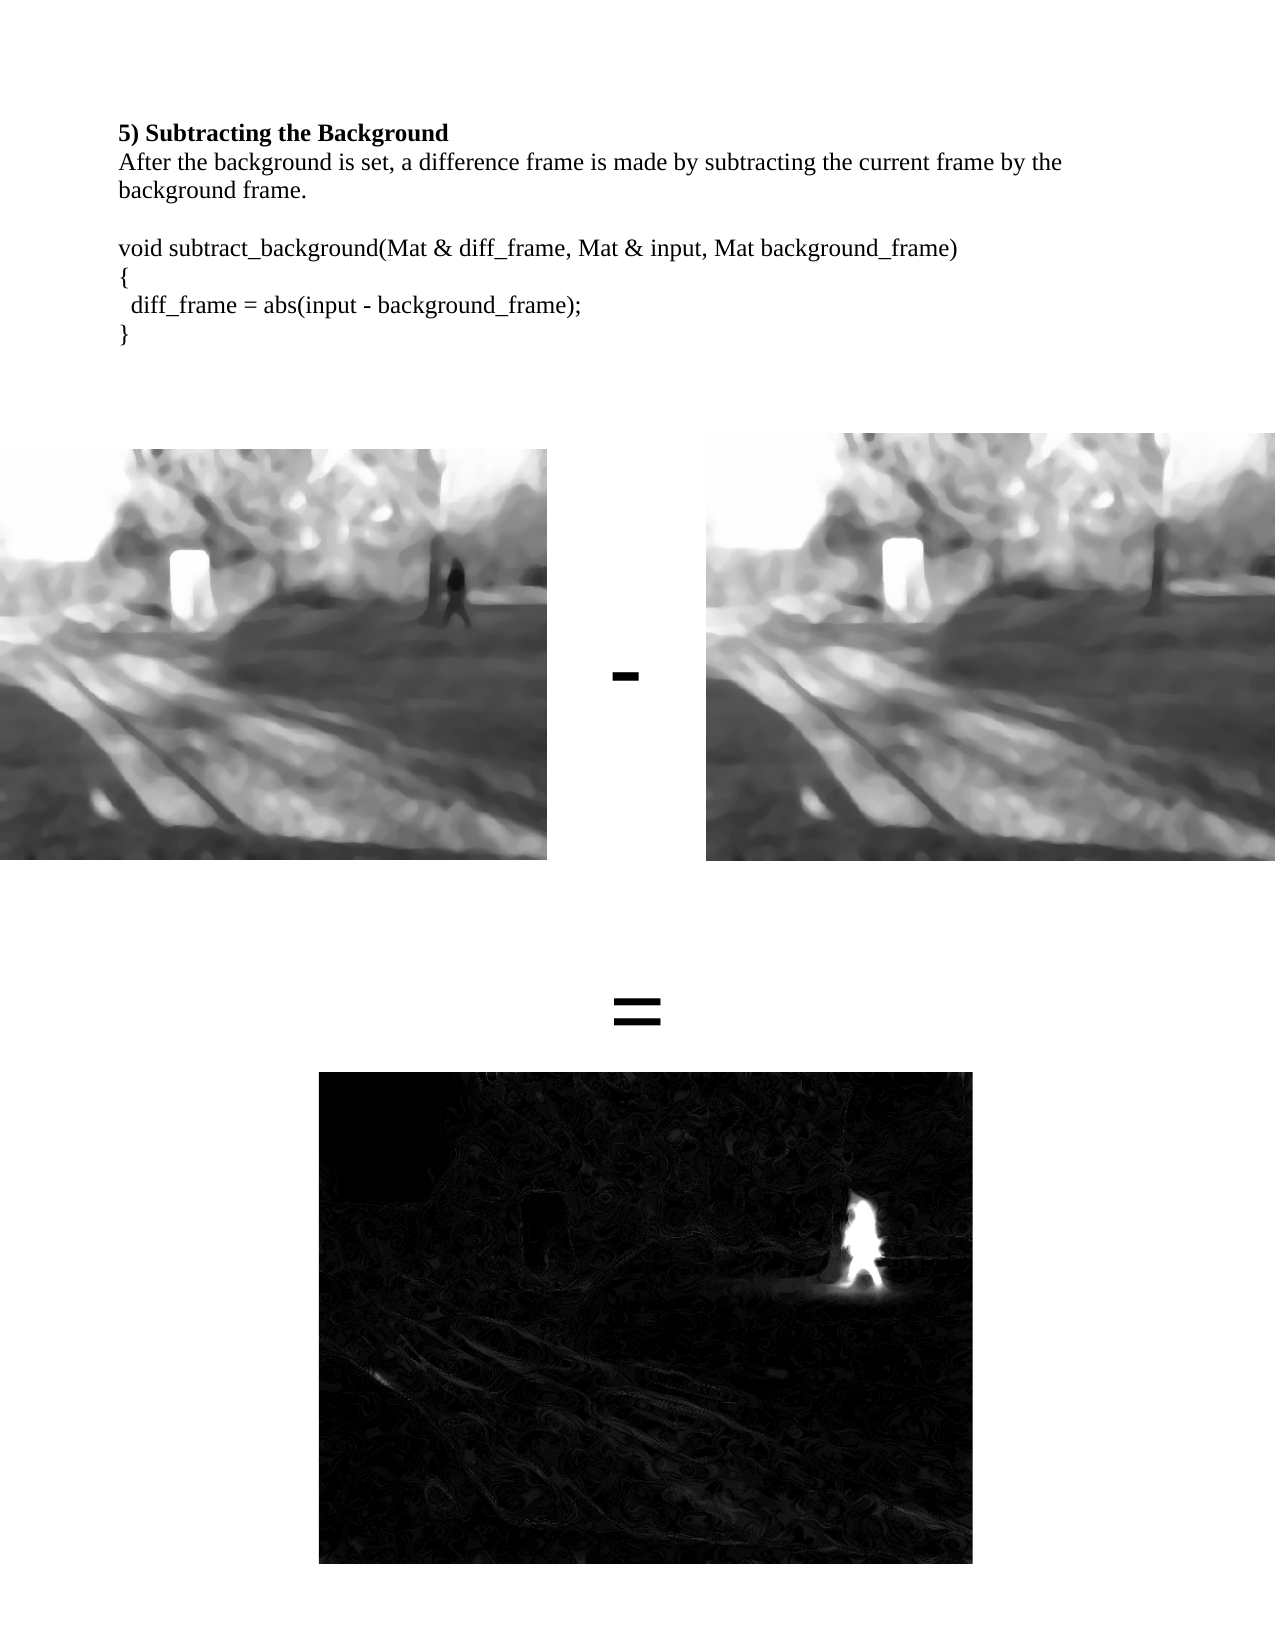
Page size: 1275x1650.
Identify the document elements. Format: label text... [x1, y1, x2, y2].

picture [318, 1072, 973, 1564]
picture [0, 449, 547, 860]
text diff_frame = abs(input - background_frame); [118, 291, 1157, 319]
text void subtract_background(Mat & diff_frame, Mat & input, Mat background_frame) [118, 233, 1157, 262]
text After the background is set, a difference frame is made by subtracting the current frame by the background frame. [118, 147, 1157, 204]
text = [118, 952, 1157, 1067]
text } [118, 319, 1157, 348]
text { [118, 262, 1157, 291]
picture [706, 433, 1275, 861]
text 5) Subtracting the Background [118, 118, 1157, 147]
text - [547, 607, 706, 722]
